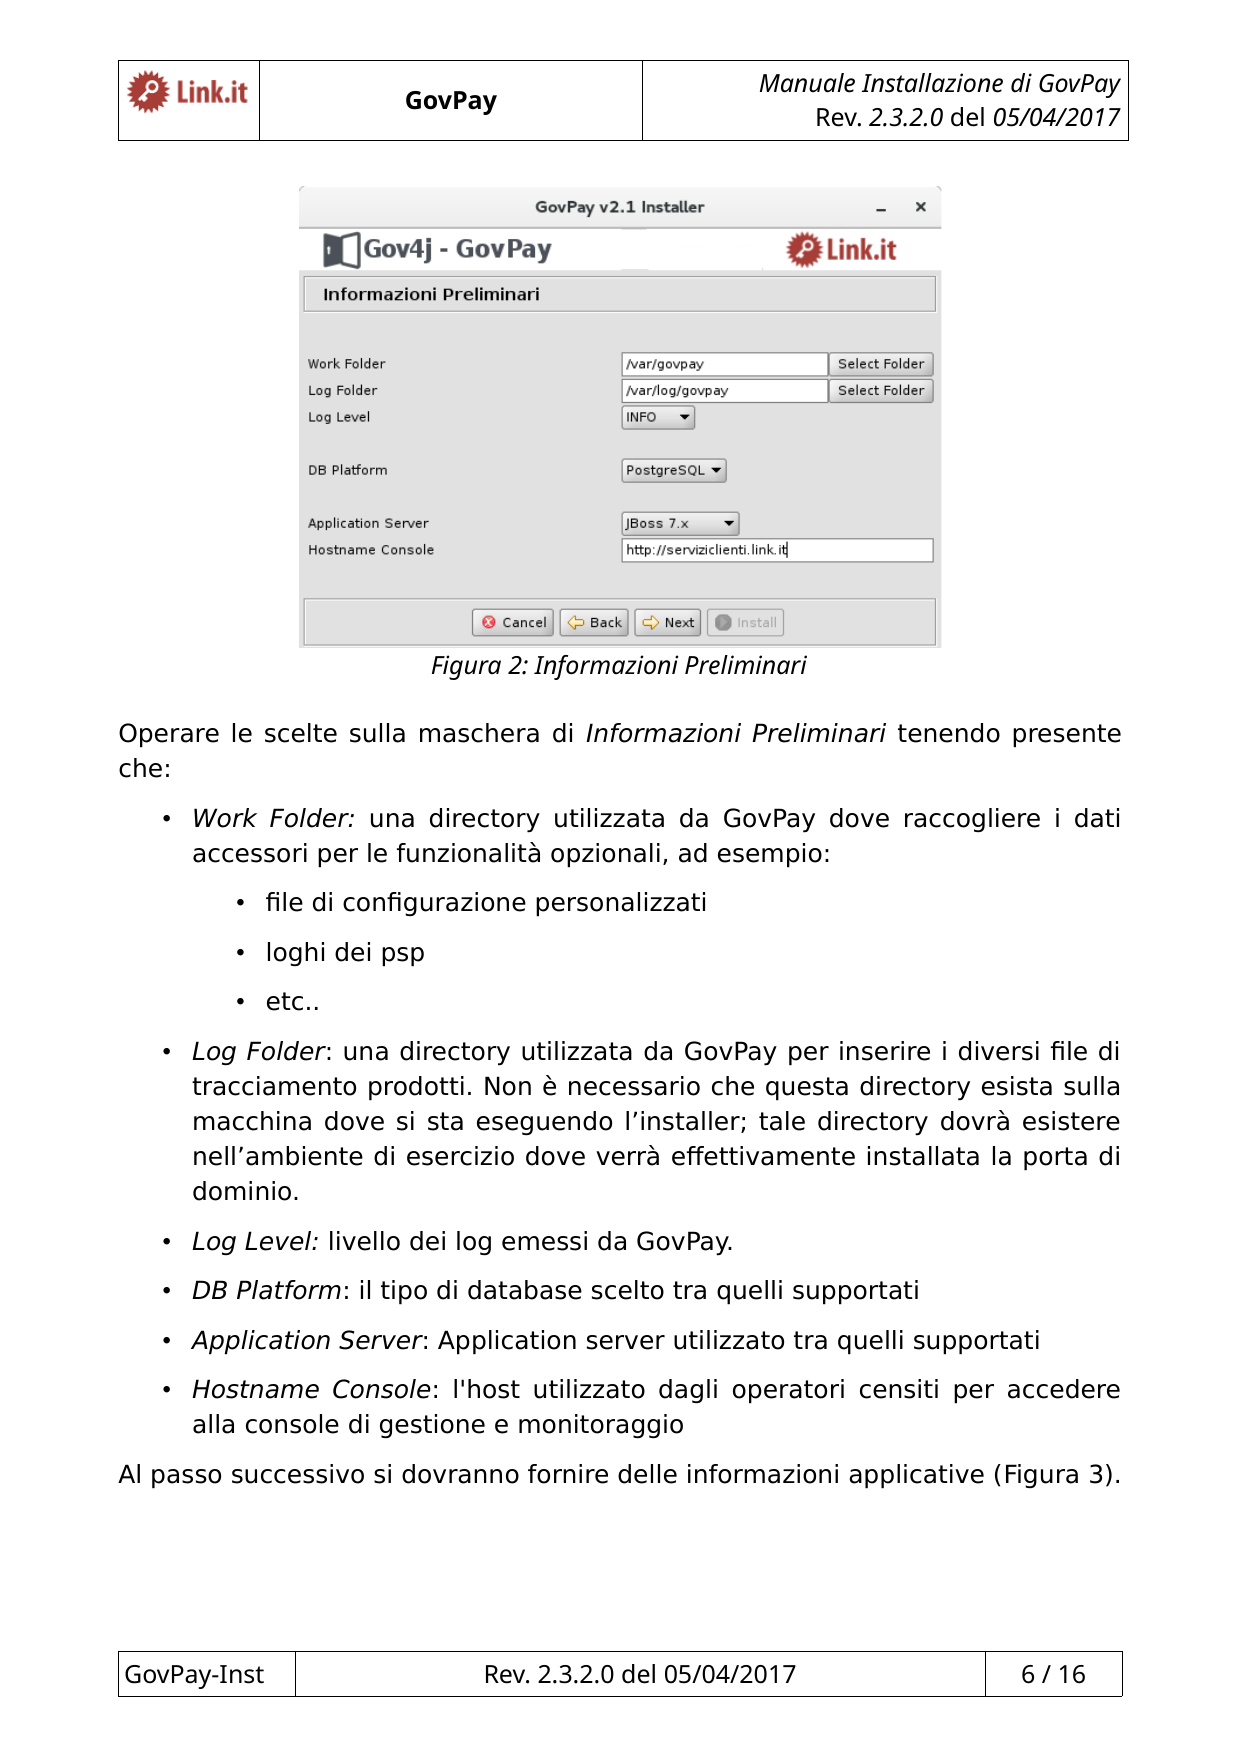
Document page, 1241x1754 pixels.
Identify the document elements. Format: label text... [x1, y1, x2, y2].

list Log Level: livello dei log emessi da GovPay. [162, 1227, 1122, 1256]
text Operare le scelte sulla maschera di Informazioni Preliminari tenendo presente che: [118, 719, 1122, 783]
list DB Platform: il tipo di database scelto tra quelli supportati [162, 1276, 1122, 1305]
list etc.. [236, 987, 1122, 1017]
list Log Folder: una directory utilizzata da GovPay per inserire i diversi file di tracciamento prodotti. Non è necessario che questa directory esista sulla macchina dove si sta eseguendo l’installer; tale directory dovrà esistere nell’ambiente di esercizio dove verrà effettivamente installata la porta di dominio. [162, 1037, 1122, 1206]
list file di configurazione personalizzati [236, 888, 1122, 917]
list Al passo successivo si dovranno fornire delle informazioni applicative (Figura 3). [89, 1460, 1122, 1489]
text Figura 2: Informazioni Preliminari [299, 648, 941, 682]
picture [123, 65, 254, 119]
list loghi dei psp [236, 938, 1122, 967]
list Work Folder: una directory utilizzata da GovPay dove raccogliere i dati accessori per le funzionalità opzionali, ad esempio: [162, 804, 1122, 868]
picture [299, 186, 942, 648]
list Hostname Console: l'host utilizzato dagli operatori censiti per accedere alla console di gestione e monitoraggio [162, 1375, 1122, 1439]
list Application Server: Application server utilizzato tra quelli supportati [162, 1326, 1122, 1355]
